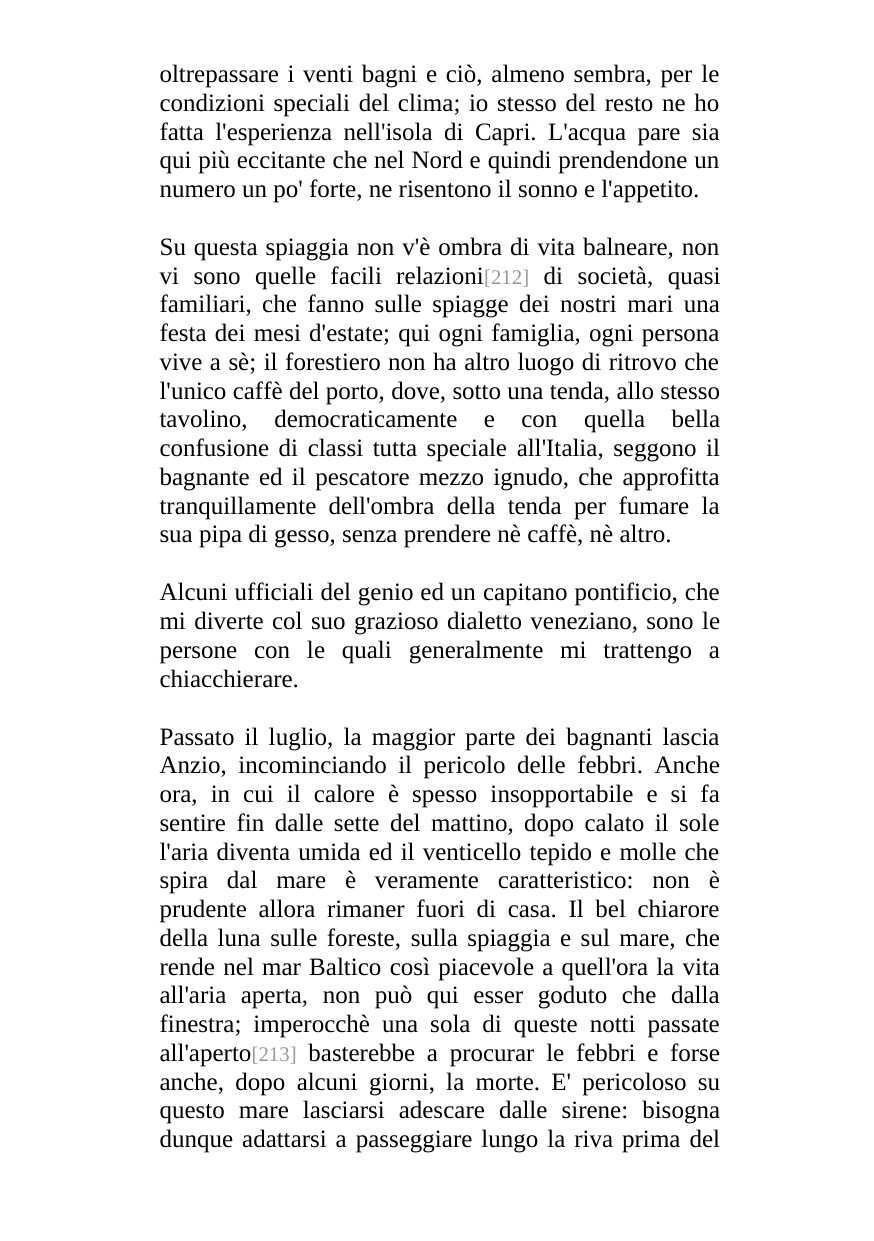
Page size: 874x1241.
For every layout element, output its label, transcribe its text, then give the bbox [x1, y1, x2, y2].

text Alcuni ufficiali del genio ed un capitano pontificio, che mi diverte col suo grazioso dialetto veneziano, sono le persone con le quali generalmente mi trattengo a chiacchierare. [159, 577, 720, 692]
text oltrepassare i venti bagni e ciò, almeno sembra, per le condizioni speciali del clima; io stesso del resto ne ho fatta l'esperienza nell'isola di Capri. L'acqua pare sia qui più eccitante che nel Nord e quindi prendendone un numero un po' forte, ne risentono il sonno e l'appetito. [159, 59, 720, 203]
text Passato il luglio, la maggior parte dei bagnanti lascia Anzio, incominciando il pericolo delle febbri. Anche ora, in cui il calore è spesso insopportabile e si fa sentire fin dalle sette del mattino, dopo calato il sole l'aria diventa umida ed il venticello tepido e molle che spira dal mare è veramente caratteristico: non è prudente allora rimaner fuori di casa. Il bel chiarore della luna sulle foreste, sulla spiaggia e sul mare, che rende nel mar Baltico così piacevole a quell'ora la vita all'aria aperta, non può qui esser goduto che dalla finestra; imperocchè una sola di queste notti passate all'aperto[213] basterebbe a procurar le febbri e forse anche, dopo alcuni giorni, la morte. E' pericoloso su questo mare lasciarsi adescare dalle sirene: bisogna dunque adattarsi a passeggiare lungo la riva prima del [159, 722, 720, 1153]
text Su questa spiaggia non v'è ombra di vita balneare, non vi sono quelle facili relazioni[212] di società, quasi familiari, che fanno sulle spiagge dei nostri mari una festa dei mesi d'estate; qui ogni famiglia, ogni persona vive a sè; il forestiero non ha altro luogo di ritrovo che l'unico caffè del porto, dove, sotto una tenda, allo stesso tavolino, democraticamente e con quella bella confusione di classi tutta speciale all'Italia, seggono il bagnante ed il pescatore mezzo ignudo, che approfitta tranquillamente dell'ombra della tenda per fumare la sua pipa di gesso, senza prendere nè caffè, nè altro. [159, 232, 720, 548]
